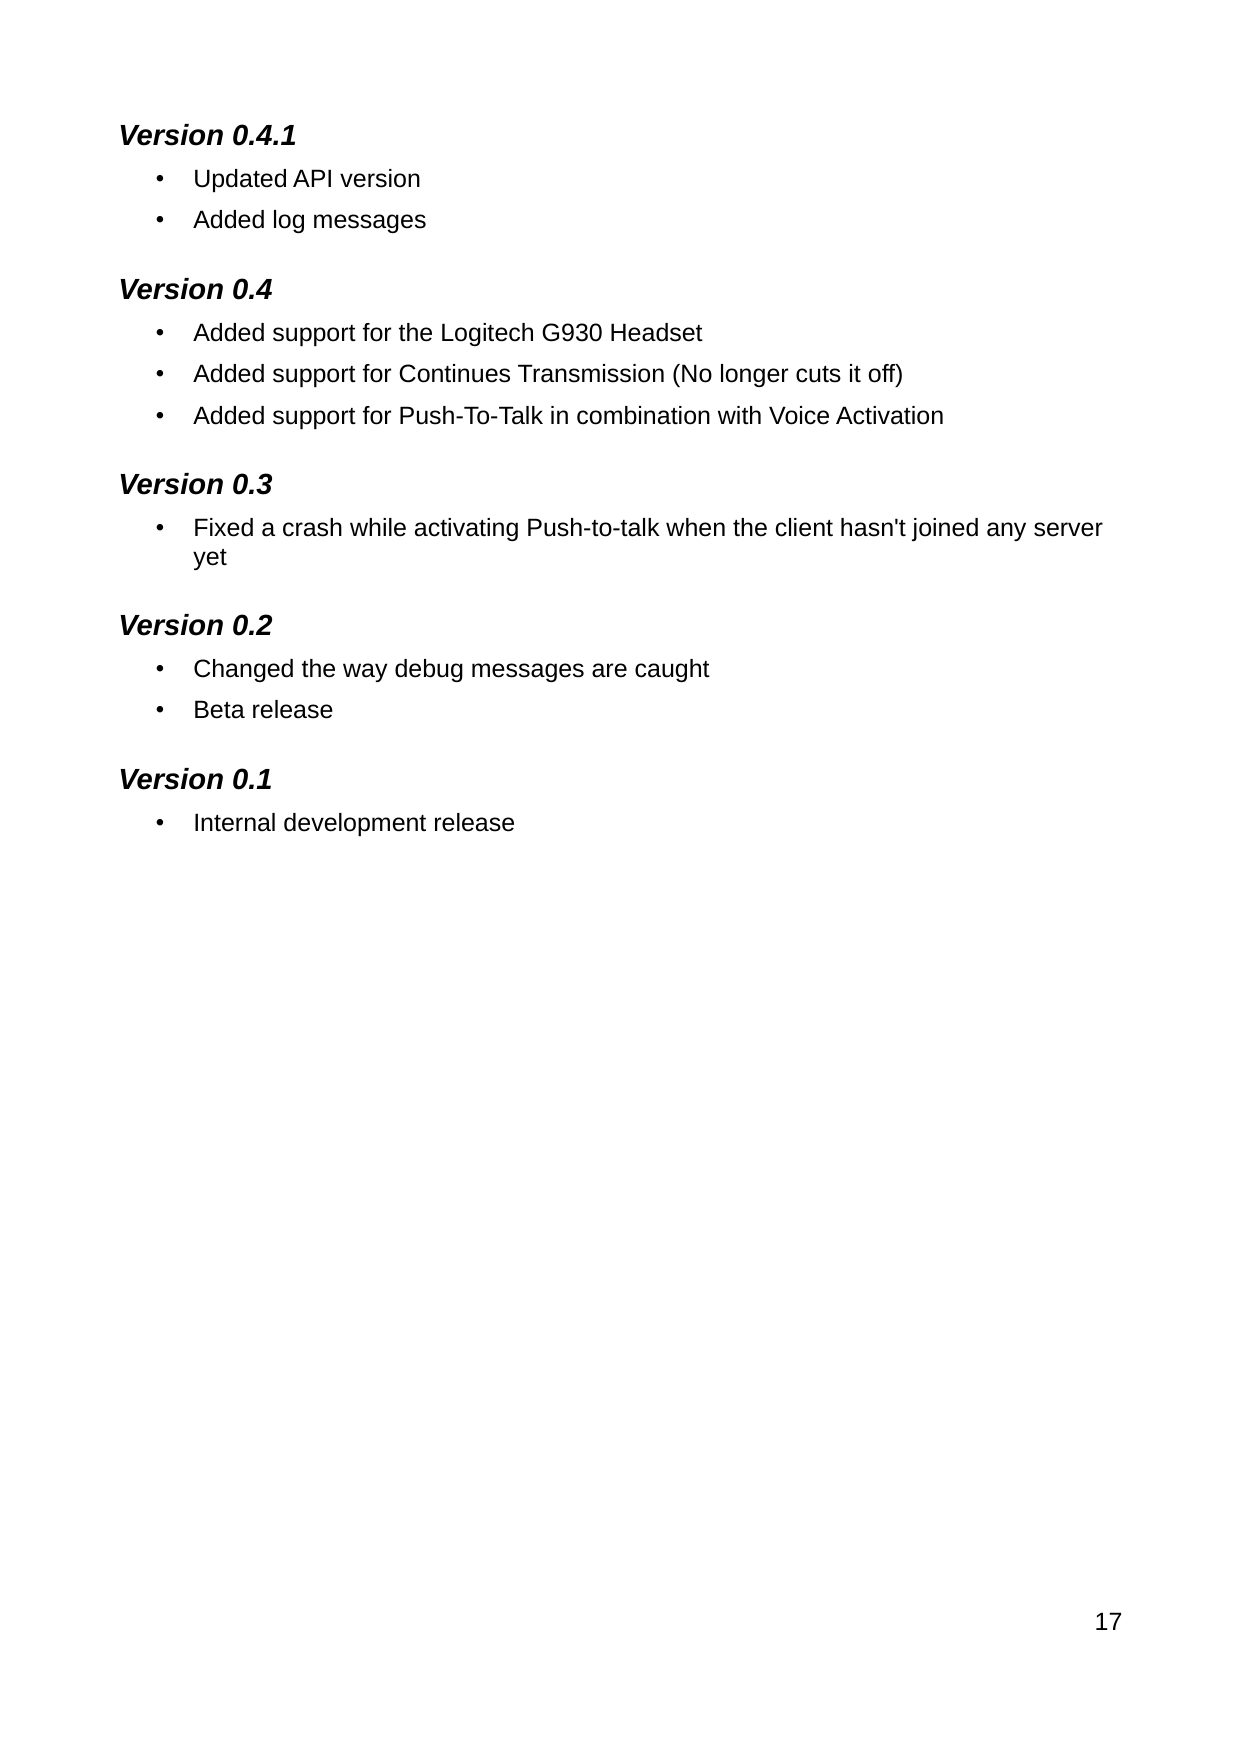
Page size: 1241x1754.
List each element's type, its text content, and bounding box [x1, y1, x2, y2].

list Added support for Continues Transmission (No longer cuts it off) [156, 359, 1122, 388]
list Fixed a crash while activating Push-to-talk when the client hasn't joined any server yet [156, 513, 1122, 571]
list Added support for Push-To-Talk in combination with Voice Activation [156, 401, 1122, 429]
list Internal development release [156, 808, 1122, 837]
list Changed the way debug messages are caught [156, 654, 1122, 683]
list Added support for the Logitech G930 Headset [156, 318, 1122, 347]
list Added log messages [156, 206, 1122, 234]
subtitle Version 0.3 [118, 467, 1122, 501]
list Updated API version [156, 164, 1122, 193]
subtitle Version 0.2 [118, 608, 1122, 642]
subtitle Version 0.1 [118, 762, 1122, 795]
subtitle Version 0.4 [118, 272, 1122, 305]
subtitle Version 0.4.1 [118, 118, 1122, 152]
list Beta release [156, 696, 1122, 724]
